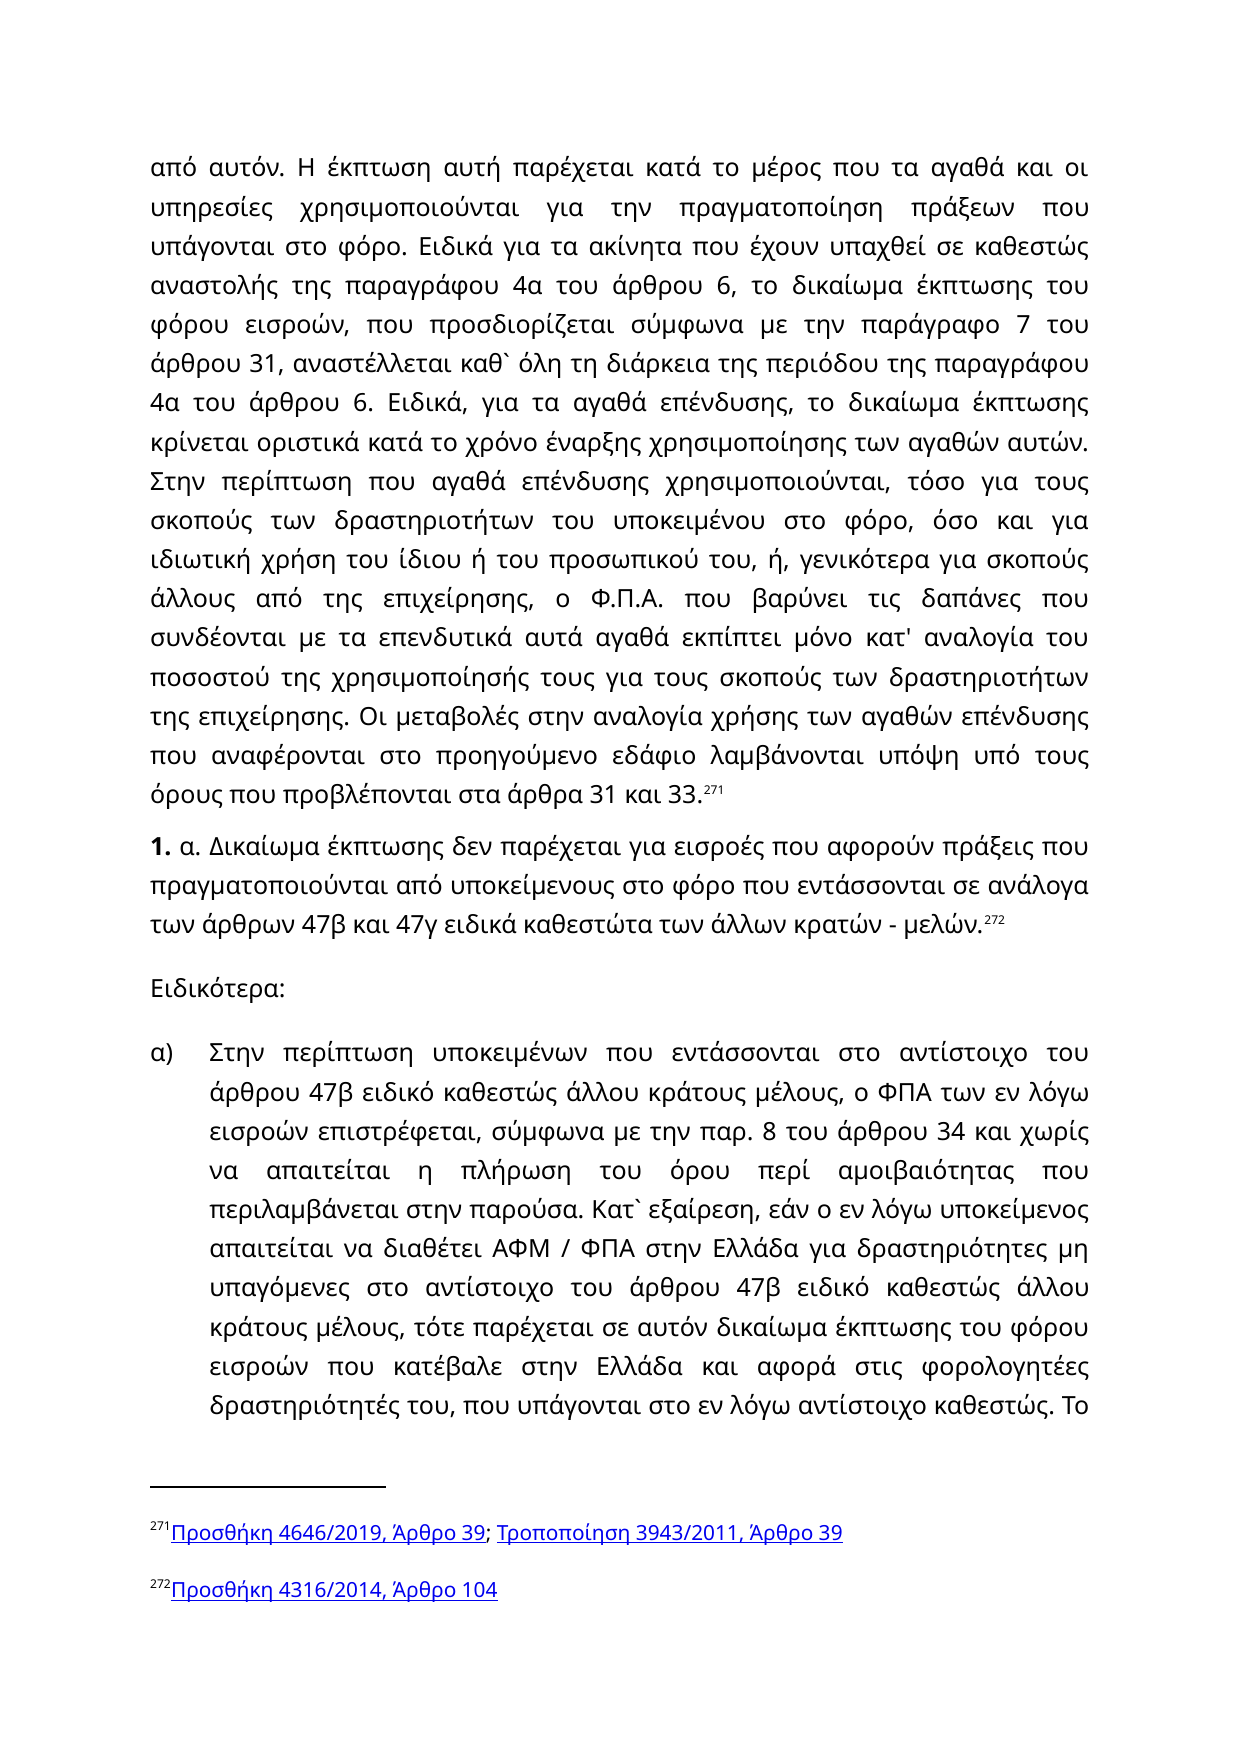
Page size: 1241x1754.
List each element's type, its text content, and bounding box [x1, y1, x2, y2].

text 1. α. Δικαίωμα έκπτωσης δεν παρέχεται για εισροές που αφορούν πράξεις που πραγματοποιούνται από υποκείμενους στο φόρο που εντάσσονται σε ανάλογα των άρθρων 47β και 47γ ειδικά καθεστώτα των άλλων κρατών - μελών. [150, 828, 1090, 941]
text από αυτόν. Η έκπτωση αυτή παρέχεται κατά το μέρος που τα αγαθά και οι υπηρεσίες χρησιμοποιούνται για την πραγματοποίηση πράξεων που υπάγονται στο φόρο. Ειδικά για τα ακίνητα που έχουν υπαχθεί σε καθεστώς αναστολής της παραγράφου 4α του άρθρου 6, το δικαίωμα έκπτωσης του φόρου εισροών, που προσδιορίζεται σύμφωνα με την παράγραφο 7 του άρθρου 31, αναστέλλεται καθ` όλη τη διάρκεια της περιόδου της παραγράφου 4α του άρθρου 6. Ειδικά, για τα αγαθά επένδυσης, το δικαίωμα έκπτωσης κρίνεται οριστικά κατά το χρόνο έναρξης χρησιμοποίησης των αγαθών αυτών. Στην περίπτωση που αγαθά επένδυσης χρησιμοποιούνται, τόσο για τους σκοπούς των δραστηριοτήτων του υποκειμένου στο φόρο, όσο και για ιδιωτική χρήση του ίδιου ή του προσωπικού του, ή, γενικότερα για σκοπούς άλλους από της επιχείρησης, ο Φ.Π.Α. που βαρύνει τις δαπάνες που συνδέονται με τα επενδυτικά αυτά αγαθά εκπίπτει μόνο κατ' αναλογία του ποσοστού της χρησιμοποίησής τους για τους σκοπούς των δραστηριοτήτων της επιχείρησης. Οι μεταβολές στην αναλογία χρήσης των αγαθών επένδυσης που αναφέρονται στο προηγούμενο εδάφιο λαμβάνονται υπόψη υπό τους όρους που προβλέπονται στα άρθρα 31 και 33. [150, 150, 1090, 811]
list α) Στην περίπτωση υποκειμένων που εντάσσονται στο αντίστοιχο του άρθρου 47β ειδικό καθεστώς άλλου κράτους μέλους, ο ΦΠΑ των εν λόγω εισροών επιστρέφεται, σύμφωνα με την παρ. 8 του άρθρου 34 και χωρίς να απαιτείται η πλήρωση του όρου περί αμοιβαιότητας που περιλαμβάνεται στην παρούσα. Κατ` εξαίρεση, εάν ο εν λόγω υποκείμενος απαιτείται να διαθέτει ΑΦΜ / ΦΠΑ στην Ελλάδα για δραστηριότητες μη υπαγόμενες στο αντίστοιχο του άρθρου 47β ειδικό καθεστώς άλλου κράτους μέλους, τότε παρέχεται σε αυτόν δικαίωμα έκπτωσης του φόρου εισροών που κατέβαλε στην Ελλάδα και αφορά στις φορολογητέες δραστηριότητές του, που υπάγονται στο εν λόγω αντίστοιχο καθεστώς. Το [150, 1035, 1090, 1422]
text Ειδικότερα: [150, 971, 1090, 1005]
text Προσθήκη 4316/2014, Άρθρο 104 [150, 1576, 1090, 1604]
text Προσθήκη 4646/2019, Άρθρο 39; Τροποποίηση 3943/2011, Άρθρο 39 [150, 1518, 1090, 1546]
